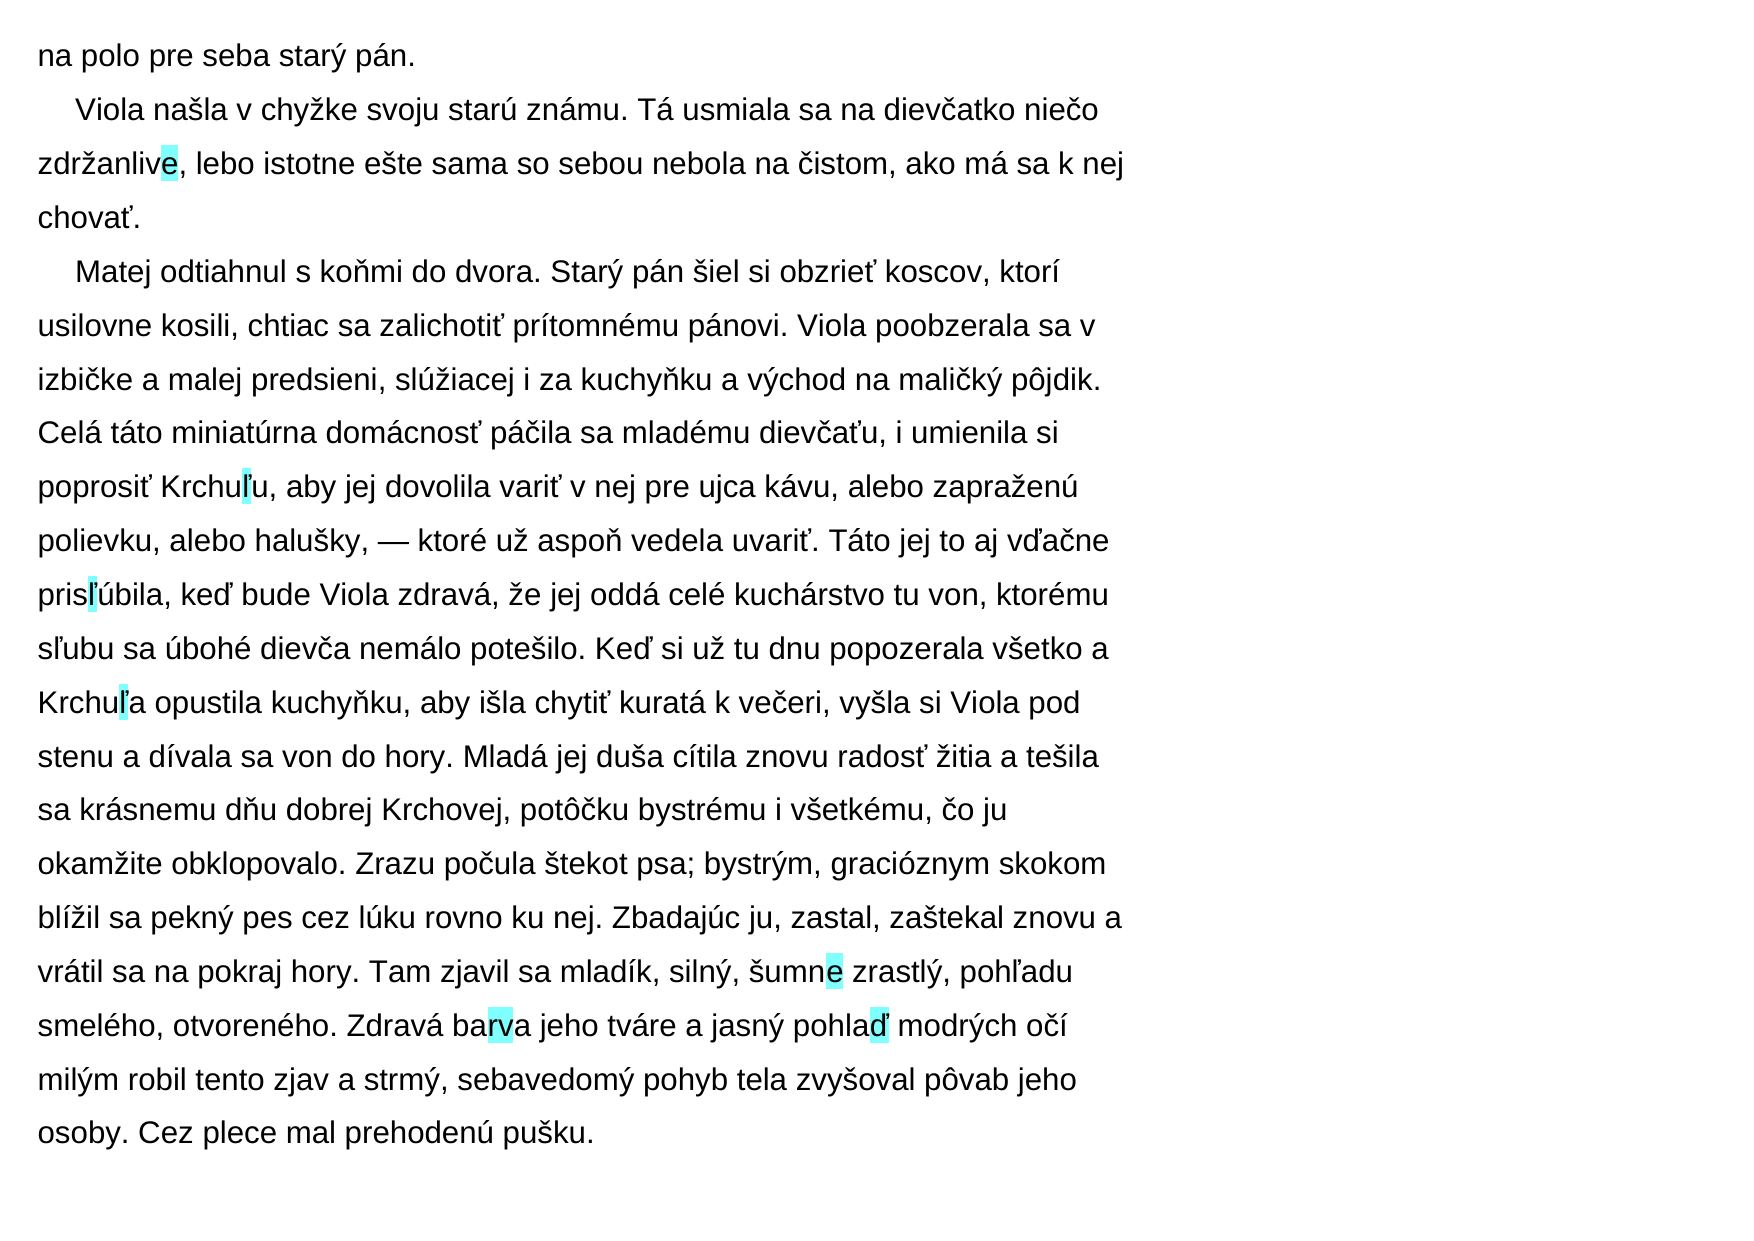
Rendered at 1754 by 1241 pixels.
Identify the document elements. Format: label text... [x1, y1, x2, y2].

text Matej odtiahnul s koňmi do dvora. Starý pán šiel si obzrieť koscov, ktorí usilovne kosili, chtiac sa zalichotiť prítomnému pánovi. Viola poobzerala sa v izbičke a malej predsieni, slúžiacej i za kuchyňku a východ na maličký pôjdik. Celá táto miniatúrna domácnosť páčila sa mladému dievčaťu, i umienila si poprosiť Krchuľu, aby jej dovolila variť v nej pre ujca kávu, alebo zapraženú polievku, alebo halušky, — ktoré už aspoň vedela uvariť. Táto jej to aj vďačne prisľúbila, keď bude Viola zdravá, že jej oddá celé kuchárstvo tu von, ktorému sľubu sa úbohé dievča nemálo potešilo. Keď si už tu dnu popozerala všetko a Krchuľa opustila kuchyňku, aby išla chytiť kuratá k večeri, vyšla si Viola pod stenu a dívala sa von do hory. Mladá jej duša cítila znovu radosť žitia a tešila sa krásnemu dňu dobrej Krchovej, potôčku bystrému i všetkému, čo ju okamžite obklopovalo. Zrazu počula štekot psa; bystrým, gracióznym skokom blížil sa pekný pes cez lúku rovno ku nej. Zbadajúc ju, zastal, zaštekal znovu a vrátil sa na pokraj hory. Tam zjavil sa mladík, silný, šumne zrastlý, pohľadu smelého, otvoreného. Zdravá barva jeho tváre a jasný pohlaď modrých očí milým robil tento zjav a strmý, sebavedomý pohyb tela zvyšoval pôvab jeho osoby. Cez plece mal prehodenú pušku. [37, 253, 1130, 1151]
text na polo pre seba starý pán. [37, 37, 1130, 73]
text Viola našla v chyžke svoju starú známu. Tá usmiala sa na dievčatko niečo zdržanlive, lebo istotne ešte sama so sebou nebola na čistom, ako má sa k nej chovať. [37, 91, 1130, 235]
